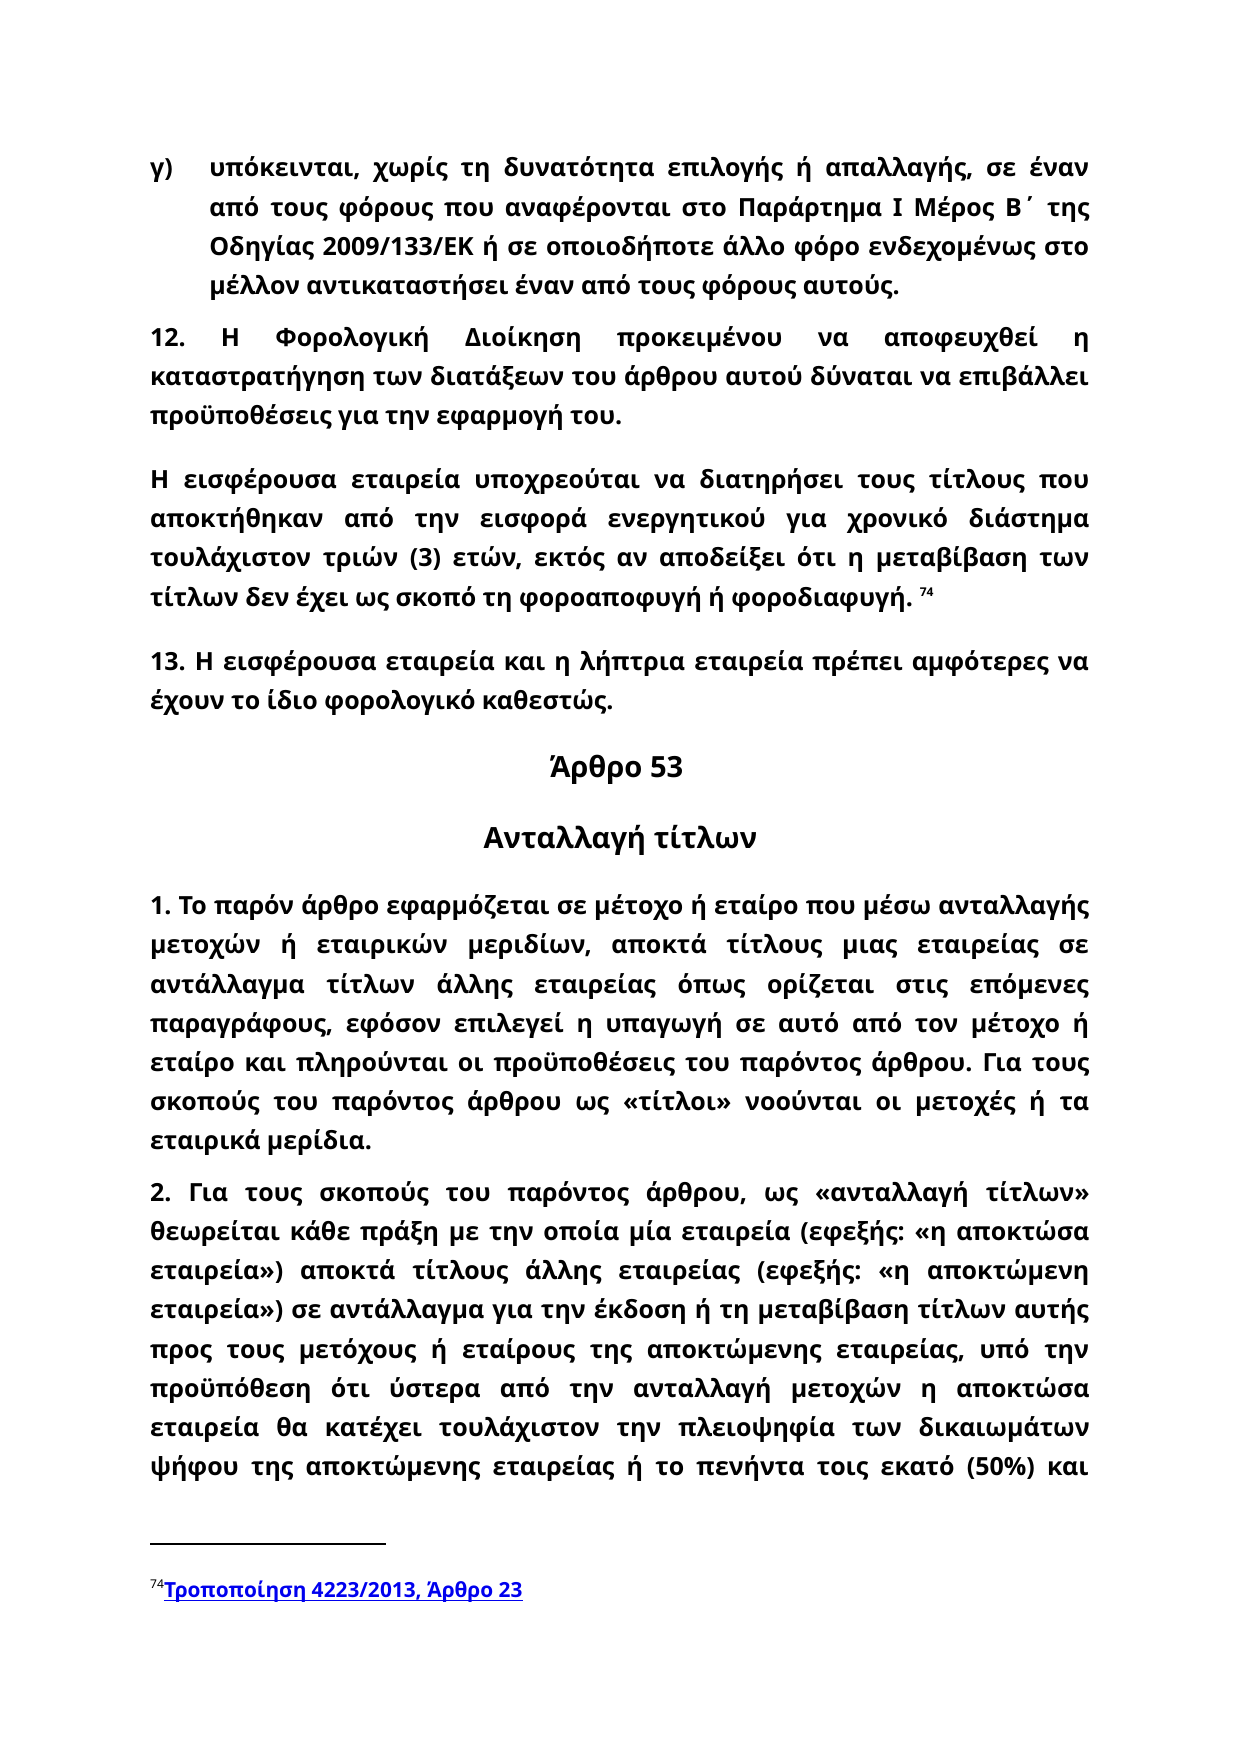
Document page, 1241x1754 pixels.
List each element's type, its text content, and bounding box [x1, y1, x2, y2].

text 13. Η εισφέρουσα εταιρεία και η λήπτρια εταιρεία πρέπει αμφότερες να έχουν το ίδιο φορολογικό καθεστώς. [150, 643, 1090, 717]
subtitle Άρθρο 53 [150, 747, 1090, 786]
text Τροποποίηση 4223/2013, Άρθρο 23 [150, 1576, 1090, 1604]
text 1. Το παρόν άρθρο εφαρμόζεται σε μέτοχο ή εταίρο που μέσω ανταλλαγής μετοχών ή εταιρικών μεριδίων, αποκτά τίτλους μιας εταιρείας σε αντάλλαγμα τίτλων άλλης εταιρείας όπως ορίζεται στις επόμενες παραγράφους, εφόσον επιλεγεί η υπαγωγή σε αυτό από τον μέτοχο ή εταίρο και πληρούνται οι προϋποθέσεις του παρόντος άρθρου. Για τους σκοπούς του παρόντος άρθρου ως «τίτλοι» νοούνται οι μετοχές ή τα εταιρικά μερίδια. [150, 888, 1090, 1157]
text 12. Η Φορολογική Διοίκηση προκειμένου να αποφευχθεί η καταστρατήγηση των διατάξεων του άρθρου αυτού δύναται να επιβάλλει προϋποθέσεις για την εφαρμογή του. [150, 319, 1090, 432]
text Η εισφέρουσα εταιρεία υποχρεούται να διατηρήσει τους τίτλους που αποκτήθηκαν από την εισφορά ενεργητικού για χρονικό διάστημα τουλάχιστον τριών (3) ετών, εκτός αν αποδείξει ότι η μεταβίβαση των τίτλων δεν έχει ως σκοπό τη φοροαποφυγή ή φοροδιαφυγή. [150, 462, 1090, 613]
text 2. Για τους σκοπούς του παρόντος άρθρου, ως «ανταλλαγή τίτλων» θεωρείται κάθε πράξη με την οποία μία εταιρεία (εφεξής: «η αποκτώσα εταιρεία») αποκτά τίτλους άλλης εταιρείας (εφεξής: «η αποκτώμενη εταιρεία») σε αντάλλαγμα για την έκδοση ή τη μεταβίβαση τίτλων αυτής προς τους μετόχους ή εταίρους της αποκτώμενης εταιρείας, υπό την προϋπόθεση ότι ύστερα από την ανταλλαγή μετοχών η αποκτώσα εταιρεία θα κατέχει τουλάχιστον την πλειοψηφία των δικαιωμάτων ψήφου της αποκτώμενης εταιρείας ή το πενήντα τοις εκατό (50%) και [150, 1174, 1090, 1483]
subtitle Ανταλλαγή τίτλων [150, 817, 1090, 857]
list γ) υπόκεινται, χωρίς τη δυνατότητα επιλογής ή απαλλαγής, σε έναν από τους φόρους που αναφέρονται στο Παράρτημα Ι Μέρος Β΄ της Οδηγίας 2009/133/ΕΚ ή σε οποιοδήποτε άλλο φόρο ενδεχομένως στο μέλλον αντικαταστήσει έναν από τους φόρους αυτούς. [150, 150, 1090, 302]
